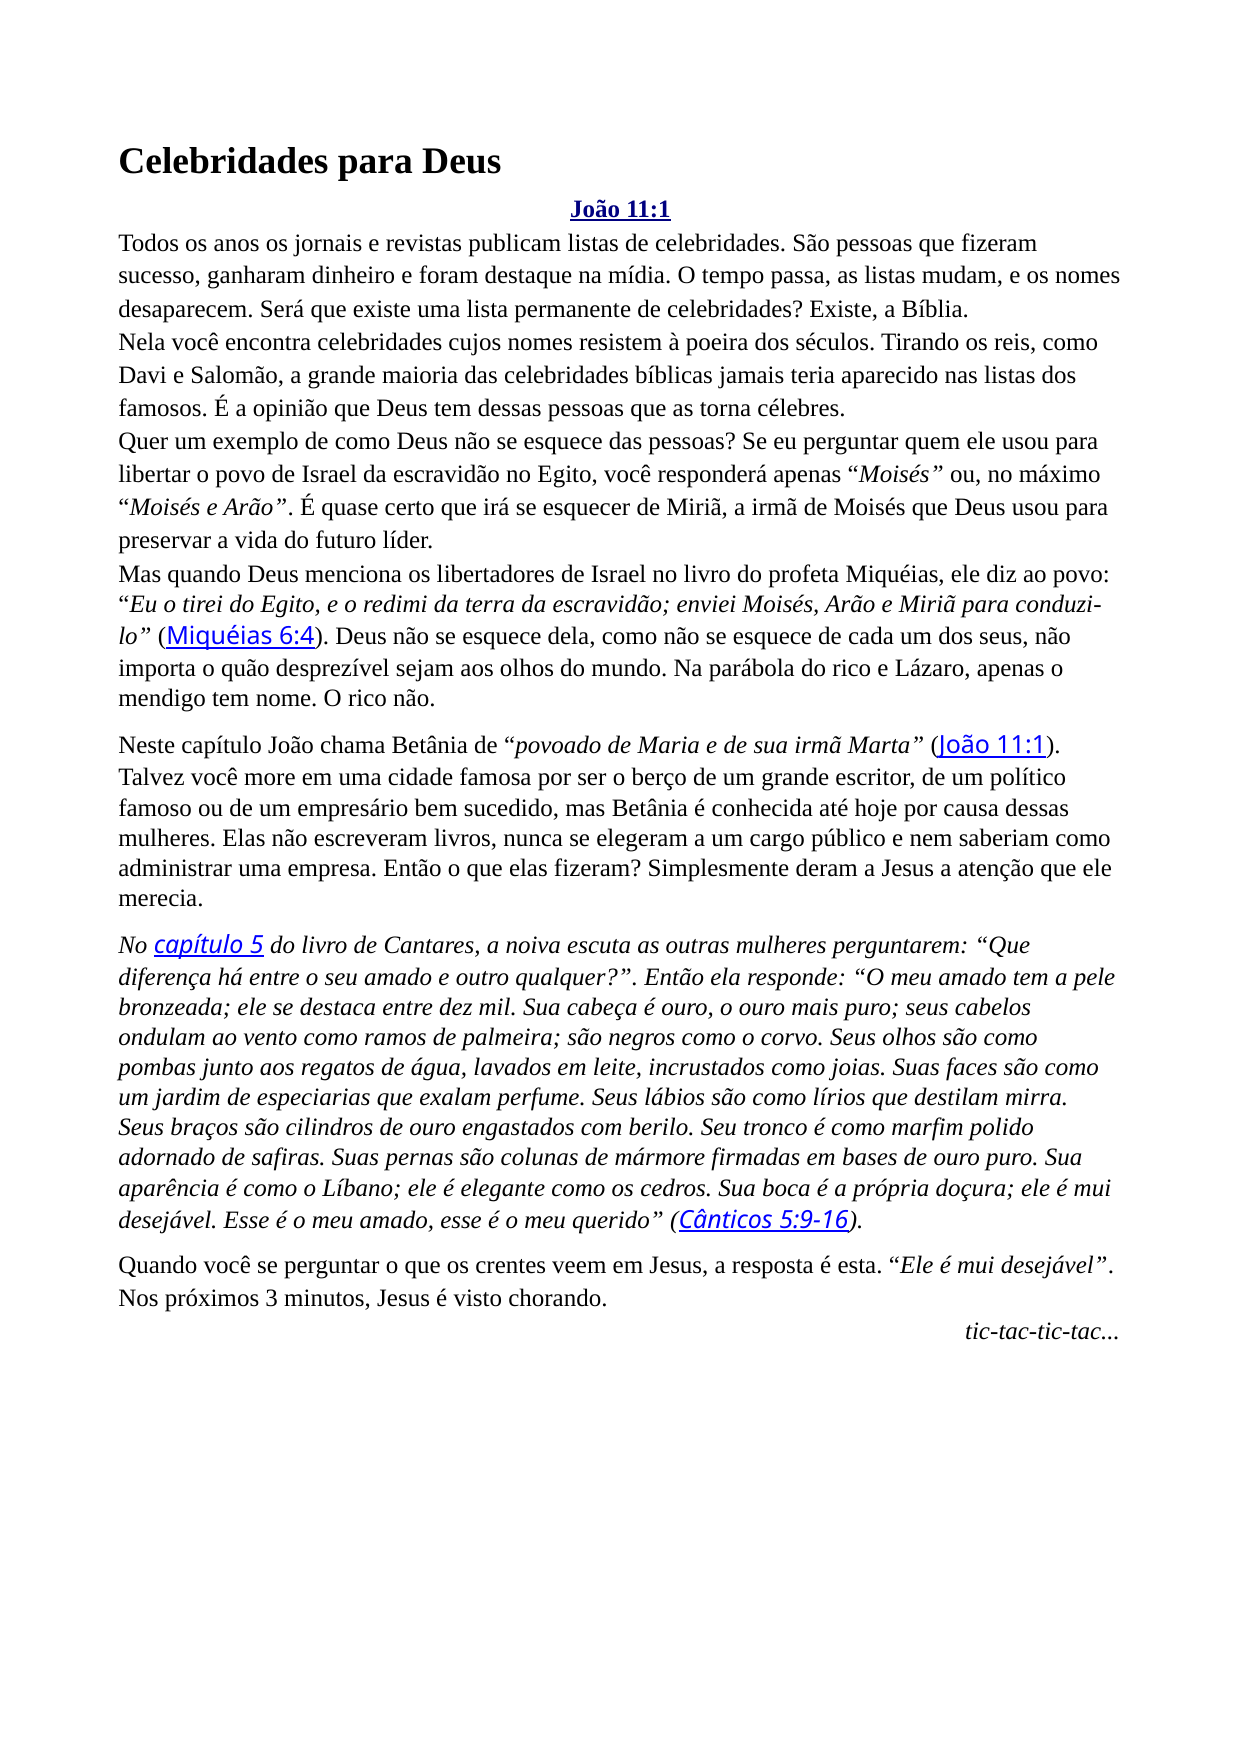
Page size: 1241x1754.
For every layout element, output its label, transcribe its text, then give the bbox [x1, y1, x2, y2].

text Quer um exemplo de como Deus não se esquece das pessoas? Se eu perguntar quem ele usou para libertar o povo de Israel da escravidão no Egito, você responderá apenas “Moisés” ou, no máximo “Moisés e Arão”. É quase certo que irá se esquecer de Miriã, a irmã de Moisés que Deus usou para preservar a vida do futuro líder. [118, 426, 1122, 553]
text Mas quando Deus menciona os libertadores de Israel no livro do profeta Miquéias, ele diz ao povo: “Eu o tirei do Egito, e o redimi da terra da escravidão; enviei Moisés, Arão e Miriã para conduzi-lo” (Miquéias 6:4). Deus não se esquece dela, como não se esquece de cada um dos seus, não importa o quão desprezível sejam aos olhos do mundo. Na parábola do rico e Lázaro, apenas o mendigo tem nome. O rico não. [118, 558, 1122, 712]
text Nos próximos 3 minutos, Jesus é visto chorando. [118, 1283, 1122, 1312]
text No capítulo 5 do livro de Cantares, a noiva escuta as outras mulheres perguntarem: “Que diferença há entre o seu amado e outro qualquer?”. Então ela responde: “O meu amado tem a pele bronzeada; ele se destaca entre dez mil. Sua cabeça é ouro, o ouro mais puro; seus cabelos ondulam ao vento como ramos de palmeira; são negros como o corvo. Seus olhos são como pombas junto aos regatos de água, lavados em leite, incrustados como joias. Suas faces são como um jardim de especiarias que exalam perfume. Seus lábios são como lírios que destilam mirra. Seus braços são cilindros de ouro engastados com berilo. Seu tronco é como marfim polido adornado de safiras. Suas pernas são colunas de mármore firmadas em bases de ouro puro. Sua aparência é como o Líbano; ele é elegante como os cedros. Sua boca é a própria doçura; ele é mui desejável. Esse é o meu amado, esse é o meu querido” (Cânticos 5:9-16). [118, 926, 1122, 1235]
text Nela você encontra celebridades cujos nomes resistem à poeira dos séculos. Tirando os reis, como Davi e Salomão, a grande maioria das celebridades bíblicas jamais teria aparecido nas listas dos famosos. É a opinião que Deus tem dessas pessoas que as torna célebres. [118, 327, 1122, 421]
text Todos os anos os jornais e revistas publicam listas de celebridades. São pessoas que fizeram sucesso, ganharam dinheiro e foram destaque na mídia. O tempo passa, as listas mudam, e os nomes desaparecem. Será que existe uma lista permanente de celebridades? Existe, a Bíblia. [118, 228, 1122, 322]
text tic-tac-tic-tac... [118, 1316, 1122, 1345]
text Neste capítulo João chama Betânia de “povoado de Maria e de sua irmã Marta” (João 11:1). Talvez você more em uma cidade famosa por ser o berço de um grande escritor, de um político famoso ou de um empresário bem sucedido, mas Betânia é conhecida até hoje por causa dessas mulheres. Elas não escreveram livros, nunca se elegeram a um cargo público e nem saberiam como administrar uma empresa. Então o que elas fizeram? Simplesmente deram a Jesus a atenção que ele merecia. [118, 727, 1122, 912]
subtitle Celebridades para Deus [118, 139, 1122, 182]
text Quando você se perguntar o que os crentes veem em Jesus, a resposta é esta. “Ele é mui desejável”. [118, 1250, 1122, 1279]
text João 11:1 [118, 194, 1122, 223]
